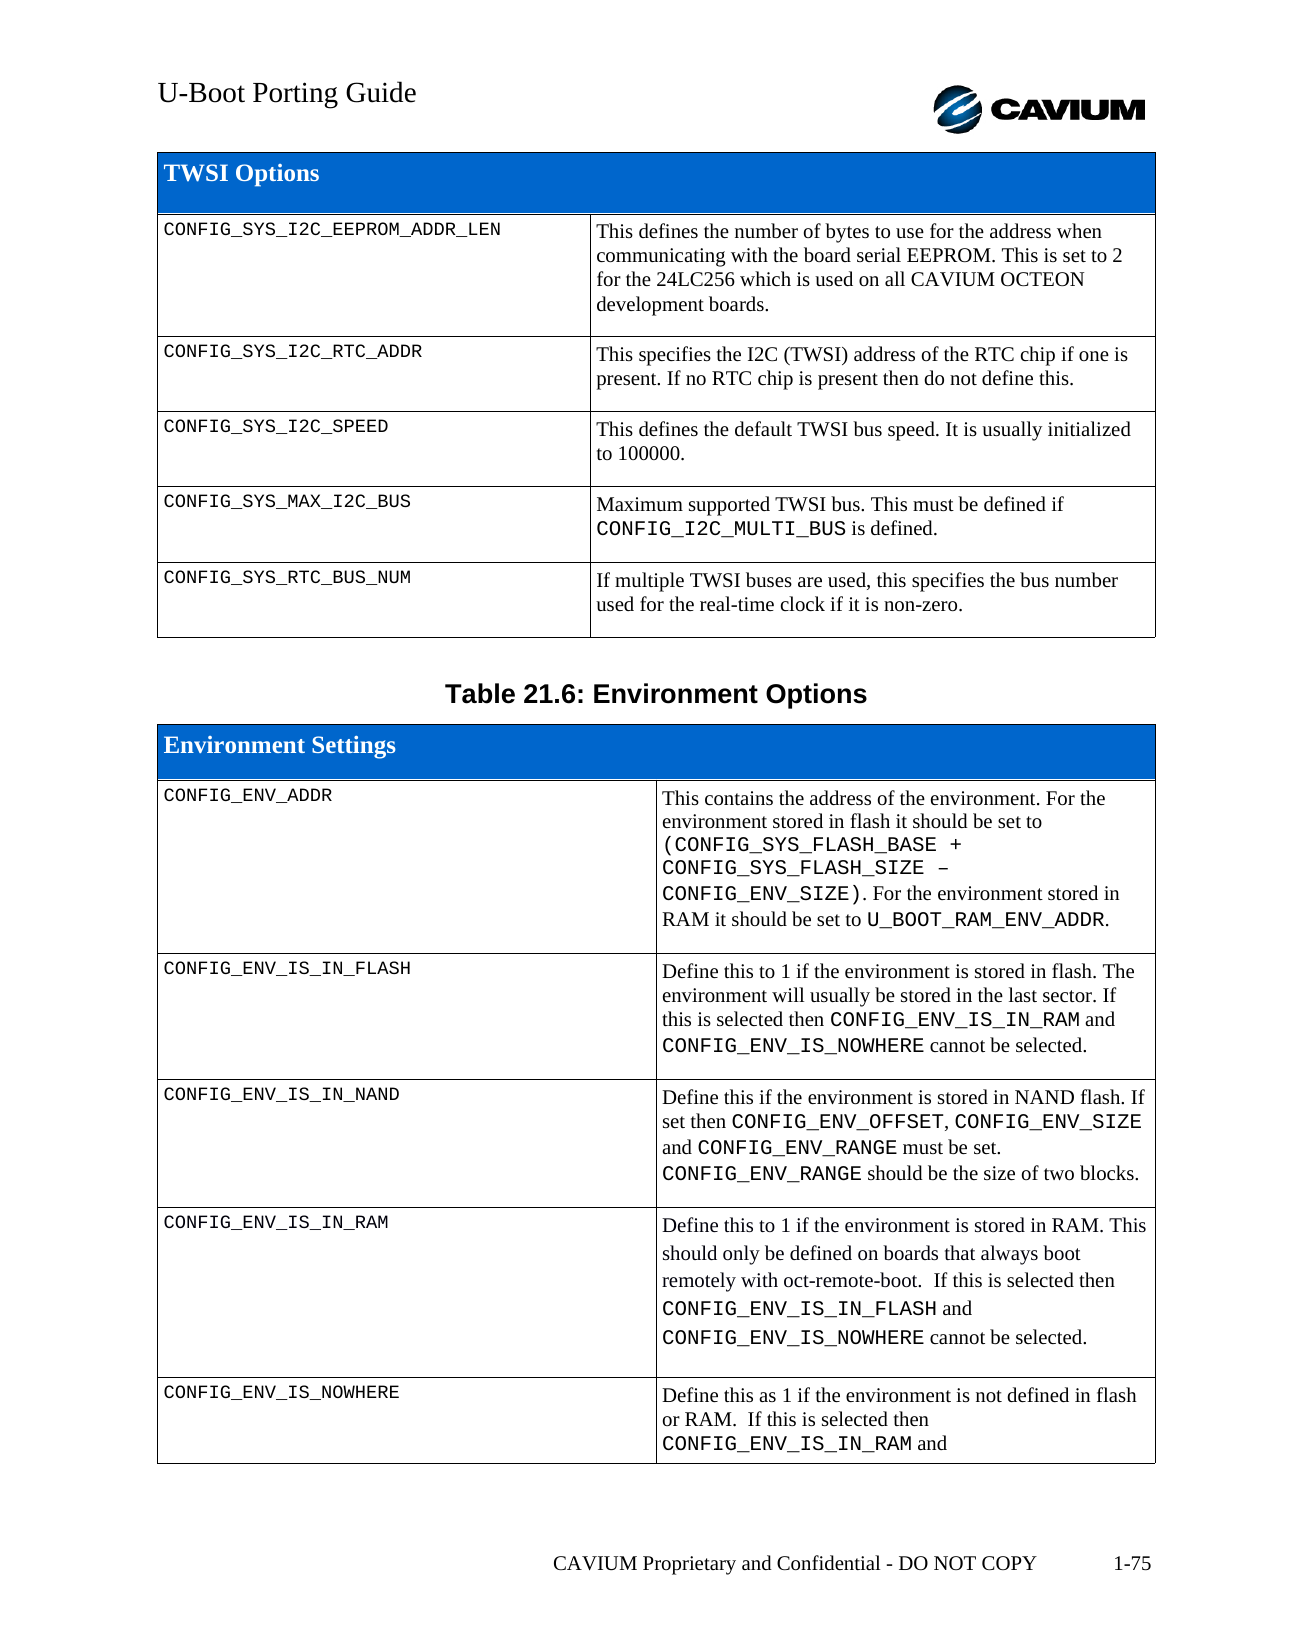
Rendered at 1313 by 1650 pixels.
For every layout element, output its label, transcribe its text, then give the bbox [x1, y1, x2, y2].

table_cell CONFIG_ENV_IS_IN_RAM [158, 1208, 656, 1377]
table_cell This contains the address of the environment. For the environment stored in flash it should be set to (CONFIG_SYS_FLASH_BASE + CONFIG_SYS_FLASH_SIZE – CONFIG_ENV_SIZE). For the environment stored in RAM it should be set to U_BOOT_RAM_ENV_ADDR. [657, 781, 1155, 953]
table_cell CONFIG_ENV_ADDR [158, 781, 656, 953]
table_cell Define this to 1 if the environment is stored in RAM. This should only be defined on boards that always boot remotely with oct-remote-boot. If this is selected then CONFIG_ENV_IS_IN_FLASH and CONFIG_ENV_IS_NOWHERE cannot be selected. [657, 1208, 1155, 1377]
table_header Environment Settings [158, 725, 1155, 779]
table_cell CONFIG_SYS_RTC_BUS_NUM [158, 563, 590, 637]
table_cell This defines the number of bytes to use for the address when communicating with the board serial EEPROM. This is set to 2 for the 24LC256 which is used on all CAVIUM OCTEON development boards. [591, 215, 1155, 336]
table_cell Define this if the environment is stored in NAND flash. If set then CONFIG_ENV_OFFSET, CONFIG_ENV_SIZE and CONFIG_ENV_RANGE must be set. CONFIG_ENV_RANGE should be the size of two blocks. [657, 1080, 1155, 1207]
table_cell CONFIG_ENV_IS_IN_NAND [158, 1080, 656, 1207]
table_header TWSI Options [158, 153, 1155, 213]
table_cell CONFIG_SYS_MAX_I2C_BUS [158, 487, 590, 562]
table_cell Define this as 1 if the environment is not defined in flash or RAM. If this is selected then CONFIG_ENV_IS_IN_RAM and [657, 1378, 1155, 1463]
table_cell This specifies the I2C (TWSI) address of the RTC chip if one is present. If no RTC chip is present then do not define this. [591, 337, 1155, 411]
picture [925, 75, 1155, 146]
table_cell CONFIG_SYS_I2C_RTC_ADDR [158, 337, 590, 411]
text Table 21.6: Environment Options [157, 678, 1155, 709]
table_cell Define this to 1 if the environment is stored in flash. The environment will usually be stored in the last sector. If this is selected then CONFIG_ENV_IS_IN_RAM and CONFIG_ENV_IS_NOWHERE cannot be selected. [657, 954, 1155, 1079]
table_cell CONFIG_SYS_I2C_EEPROM_ADDR_LEN [158, 215, 590, 336]
table_cell CONFIG_SYS_I2C_SPEED [158, 412, 590, 486]
table_cell CONFIG_ENV_IS_NOWHERE [158, 1378, 656, 1463]
table_cell This defines the default TWSI bus speed. It is usually initialized to 100000. [591, 412, 1155, 486]
table_cell Maximum supported TWSI bus. This must be defined if CONFIG_I2C_MULTI_BUS is defined. [591, 487, 1155, 562]
table_cell CONFIG_ENV_IS_IN_FLASH [158, 954, 656, 1079]
table_cell If multiple TWSI buses are used, this specifies the bus number used for the real-time clock if it is non-zero. [591, 563, 1155, 637]
